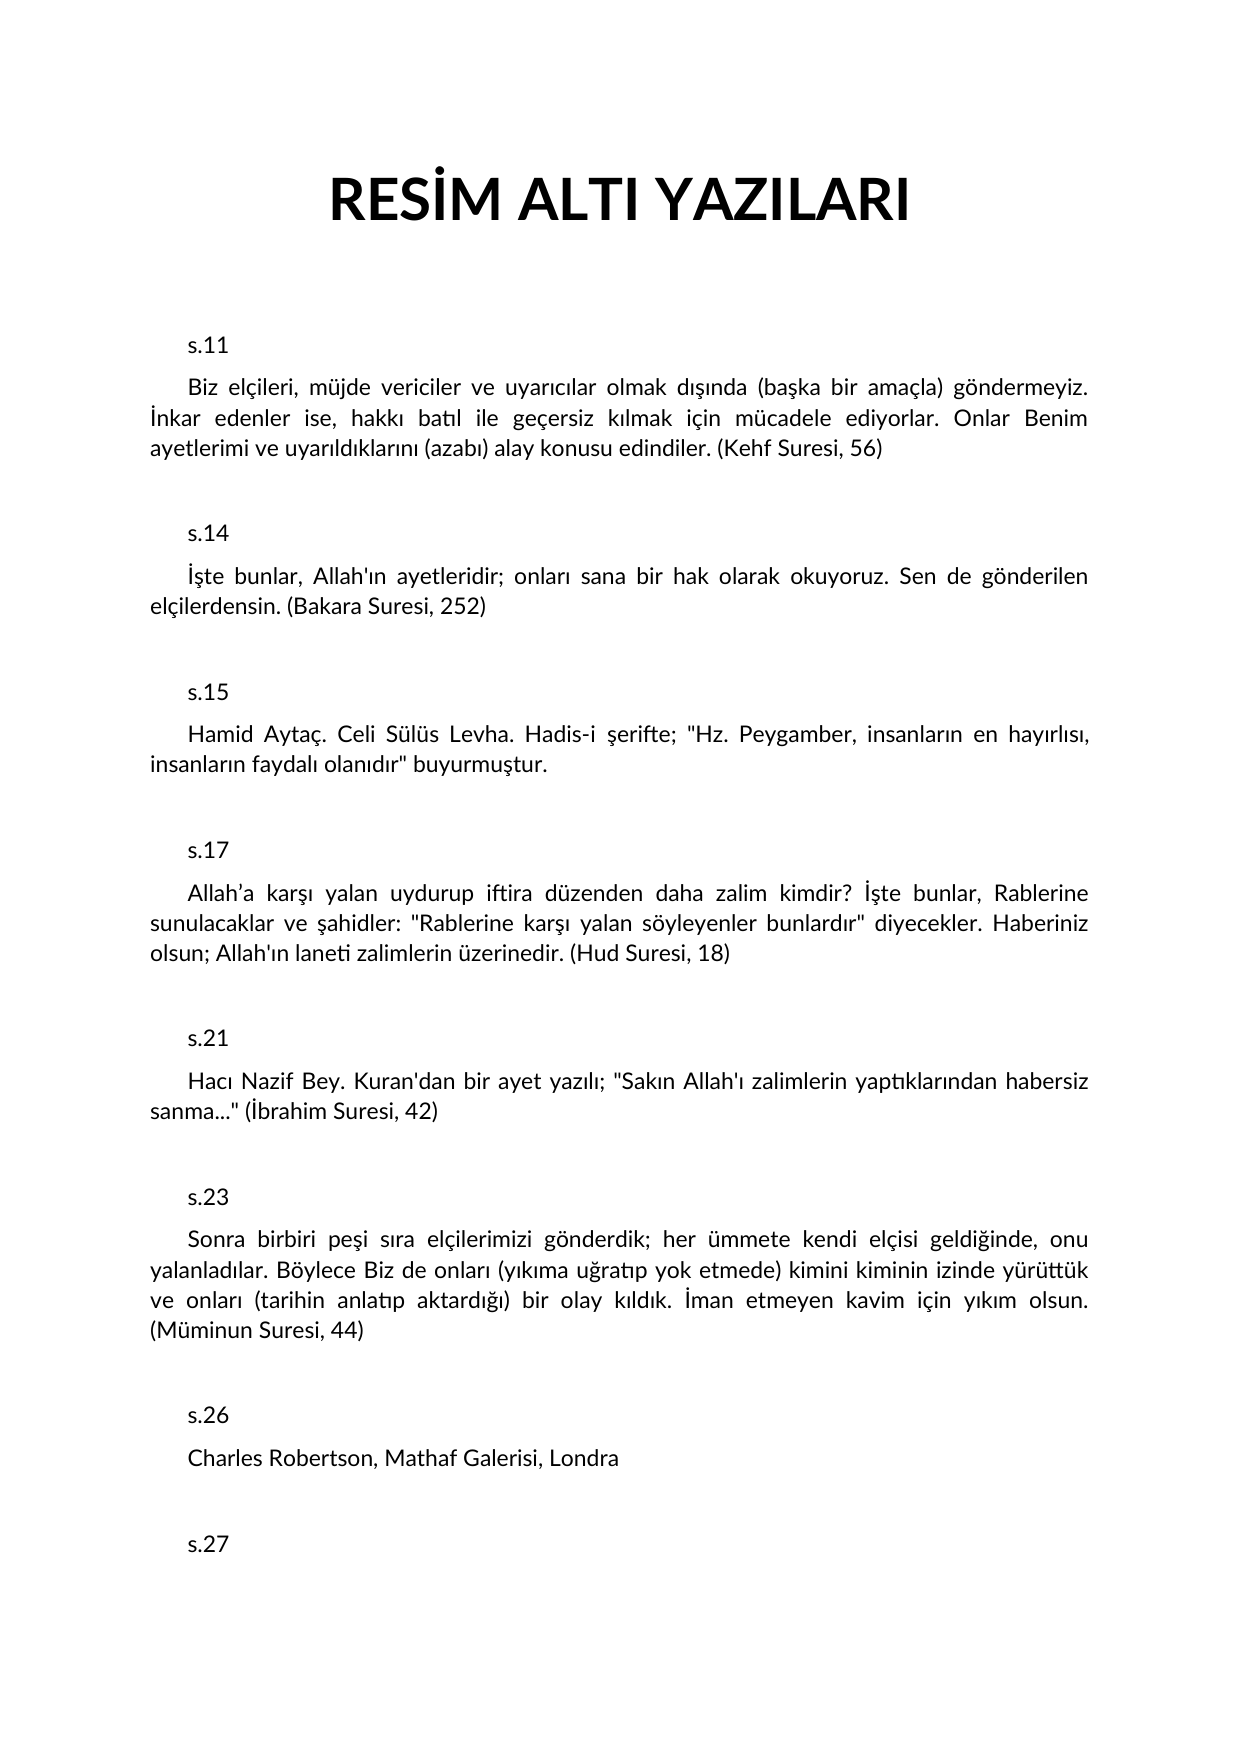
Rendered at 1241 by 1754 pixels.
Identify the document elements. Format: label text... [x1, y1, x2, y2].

text s.26 [150, 1401, 1090, 1429]
text İşte bunlar, Allah'ın ayetleridir; onları sana bir hak olarak okuyoruz. Sen de gönderilen elçilerdensin. (Bakara Suresi, 252) [150, 562, 1090, 619]
text s.27 [150, 1529, 1090, 1557]
text s.23 [150, 1182, 1090, 1210]
text Allah’a karşı yalan uydurup iftira düzenden daha zalim kimdir? İşte bunlar, Rablerine sunulacaklar ve şahidler: "Rablerine karşı yalan söyleyenler bunlardır" diyecekler. Haberiniz olsun; Allah'ın laneti zalimlerin üzerinedir. (Hud Suresi, 18) [150, 878, 1090, 966]
subtitle RESİM ALTI YAZILARI [150, 162, 1090, 232]
text Charles Robertson, Mathaf Galerisi, Londra [150, 1444, 1090, 1471]
text s.11 [150, 330, 1090, 358]
text Hamid Aytaç. Celi Sülüs Levha. Hadis-i şerifte; "Hz. Peygamber, insanların en hayırlısı, insanların faydalı olanıdır" buyurmuştur. [150, 720, 1090, 778]
text s.17 [150, 836, 1090, 863]
text s.14 [150, 519, 1090, 546]
text Biz elçileri, müjde vericiler ve uyarıcılar olmak dışında (başka bir amaçla) göndermeyiz. İnkar edenler ise, hakkı batıl ile geçersiz kılmak için mücadele ediyorlar. Onlar Benim ayetlerimi ve uyarıldıklarını (azabı) alay konusu edindiler. (Kehf Suresi, 56) [150, 373, 1090, 461]
text s.21 [150, 1024, 1090, 1052]
text Hacı Nazif Bey. Kuran'dan bir ayet yazılı; "Sakın Allah'ı zalimlerin yaptıklarından habersiz sanma..." (İbrahim Suresi, 42) [150, 1067, 1090, 1124]
text s.15 [150, 677, 1090, 705]
text Sonra birbiri peşi sıra elçilerimizi gönderdik; her ümmete kendi elçisi geldiğinde, onu yalanladılar. Böylece Biz de onları (yıkıma uğratıp yok etmede) kimini kiminin izinde yürüttük ve onları (tarihin anlatıp aktardığı) bir olay kıldık. İman etmeyen kavim için yıkım olsun. (Müminun Suresi, 44) [150, 1225, 1090, 1343]
